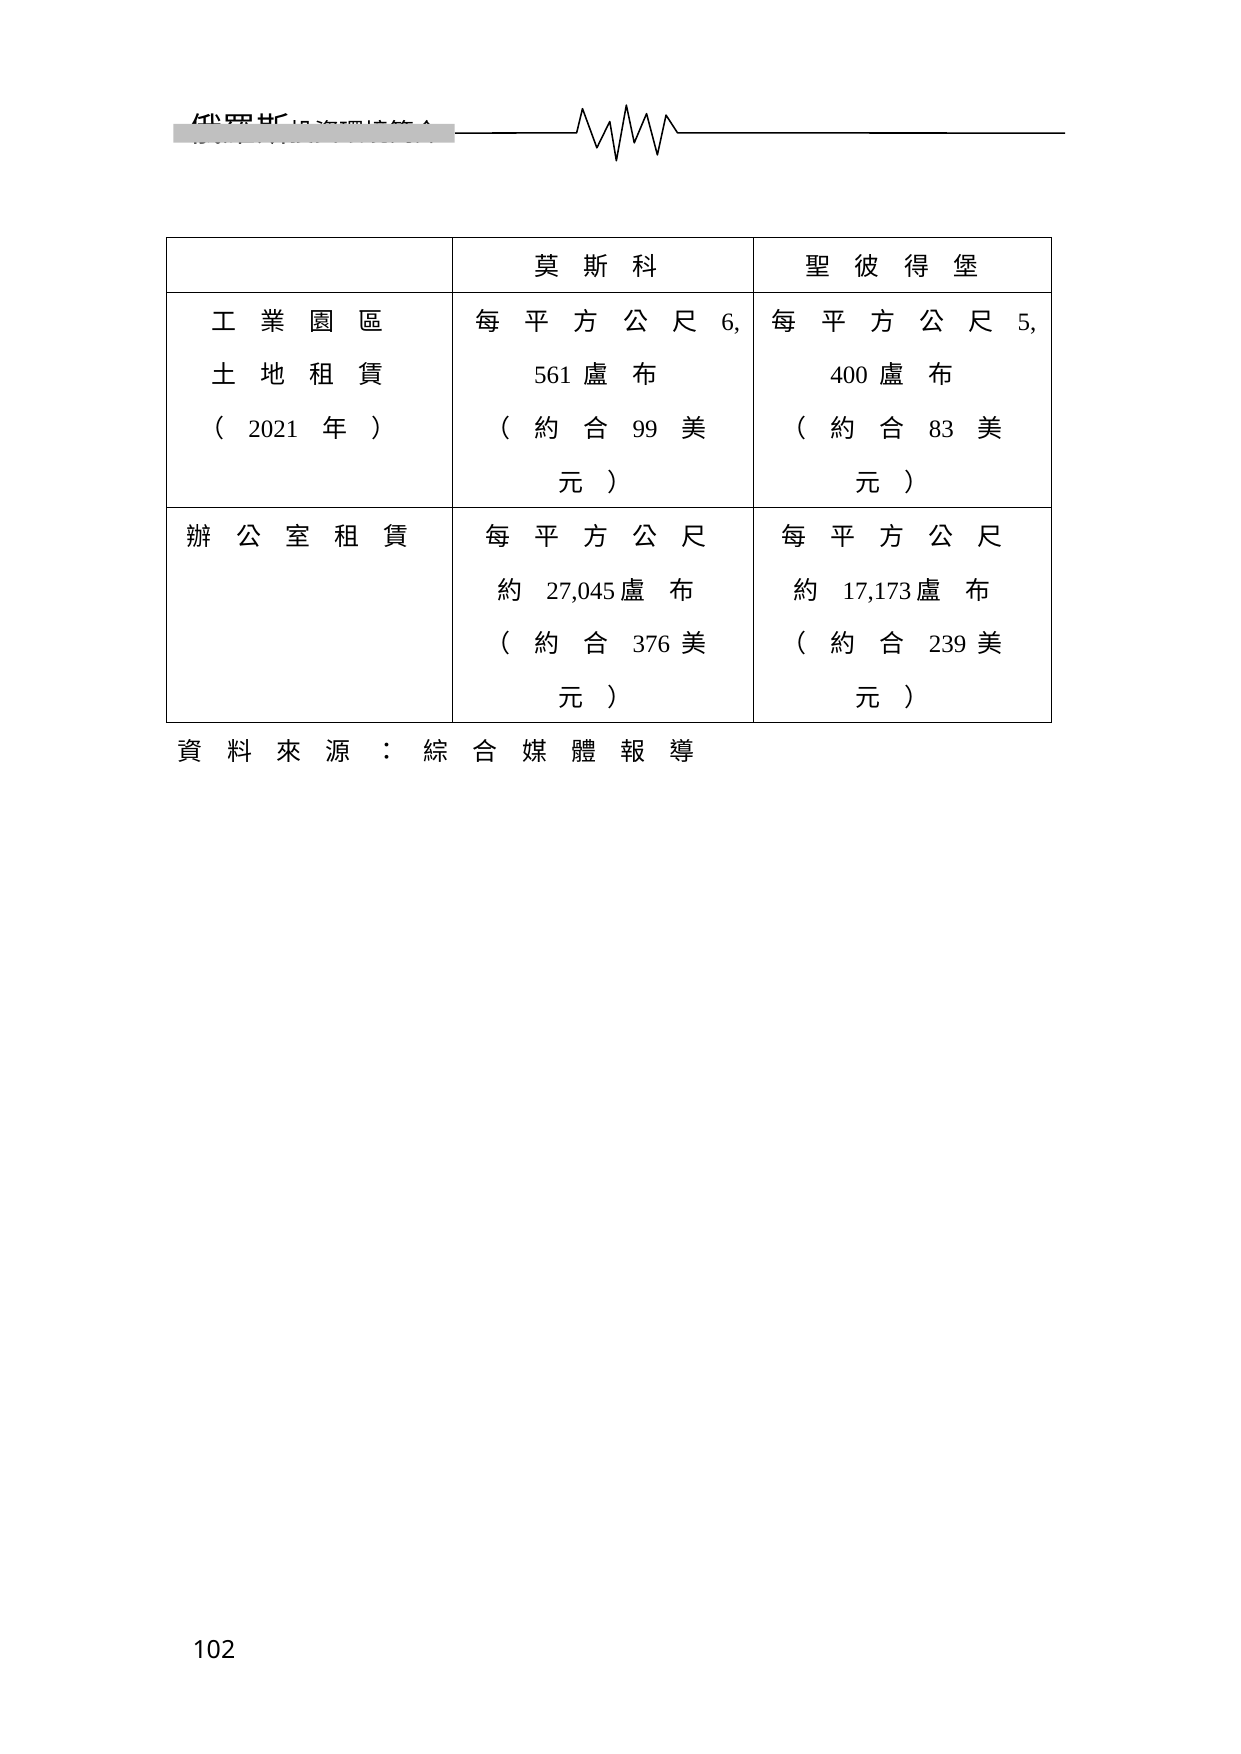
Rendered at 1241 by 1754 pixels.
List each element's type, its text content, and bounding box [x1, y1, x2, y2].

table_header [167, 238, 452, 292]
table_header 聖彼得堡 [754, 238, 1051, 292]
table_cell 每平方公尺5,400盧布 （約合83美元） [754, 293, 1051, 507]
table_cell 每平方公尺6,561盧布 （約合99美元） [453, 293, 753, 507]
table_cell 每平方公尺約17,173盧布（約合239美元） [754, 508, 1051, 722]
table_cell 每平方公尺約27,045盧布 （約合376美元） [453, 508, 753, 722]
table_cell 辦公室租賃 [167, 508, 452, 722]
table_cell 工業園區 土地租賃 （2021年） [167, 293, 452, 507]
table_header 莫斯科 [453, 238, 753, 292]
text 資料來源：綜合媒體報導 [178, 723, 1063, 777]
